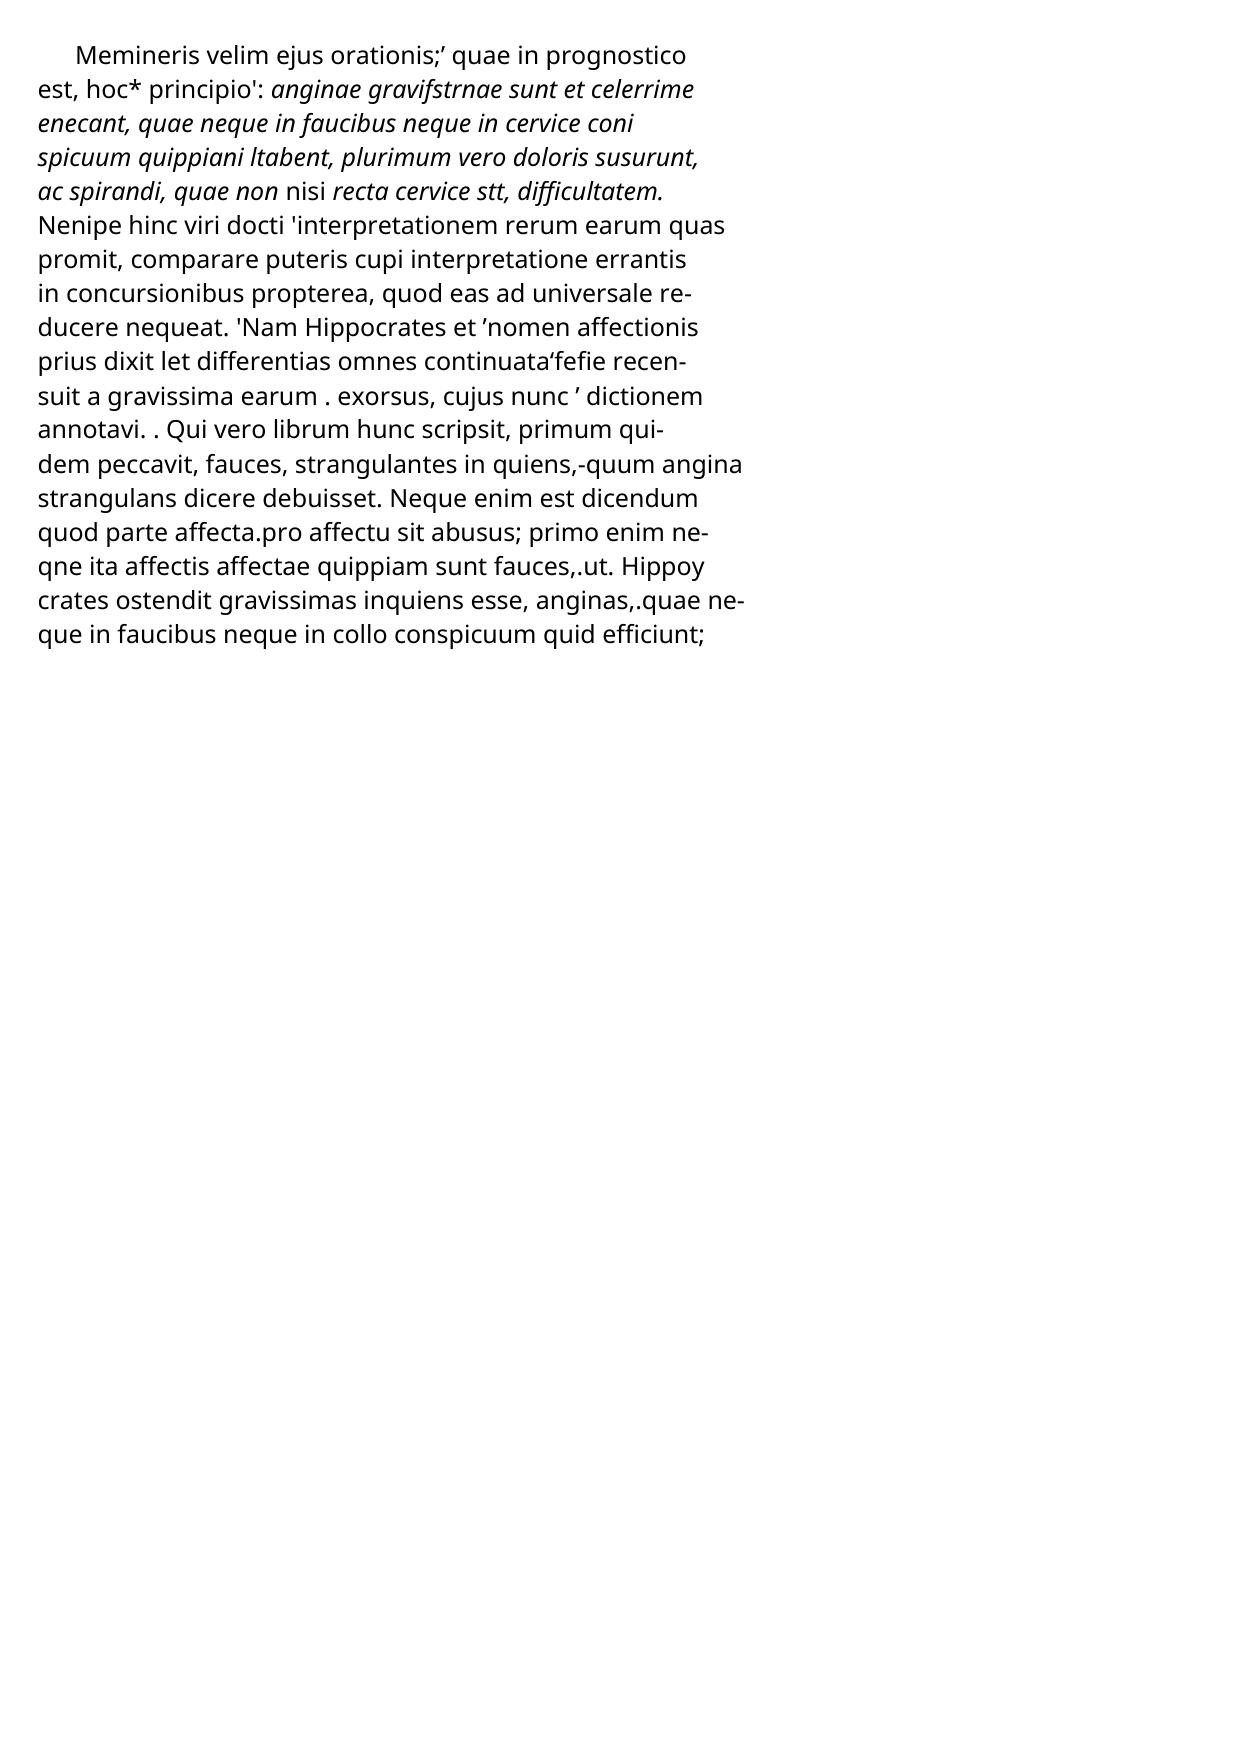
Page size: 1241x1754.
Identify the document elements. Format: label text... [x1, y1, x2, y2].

text Memineris velim ejus orationis;’ quae in prognostico est, hoc* principio': anginae gravifstrnae sunt et celerrime enecant, quae neque in faucibus neque in cervice coni spicuum quippiani ltabent, plurimum vero doloris susurunt, ac spirandi, quae non nisi recta cervice stt, difficultatem. Nenipe hinc viri docti 'interpretationem rerum earum quas promit, comparare puteris cupi interpretatione errantis in concursionibus propterea, quod eas ad universale re- ducere nequeat. 'Nam Hippocrates et ’nomen affectionis prius dixit let differentias omnes continuata‘fefie recen- suit a gravissima earum . exorsus, cujus nunc ’ dictionem annotavi. . Qui vero librum hunc scripsit, primum qui- dem peccavit, fauces, strangulantes in quiens,-quum angina strangulans dicere debuisset. Neque enim est dicendum quod parte affecta.pro affectu sit abusus; primo enim ne- qne ita affectis affectae quippiam sunt fauces,.ut. Hippoy crates ostendit gravissimas inquiens esse, anginas,.quae ne- que in faucibus neque in collo conspicuum quid efficiunt; [37, 37, 1203, 651]
